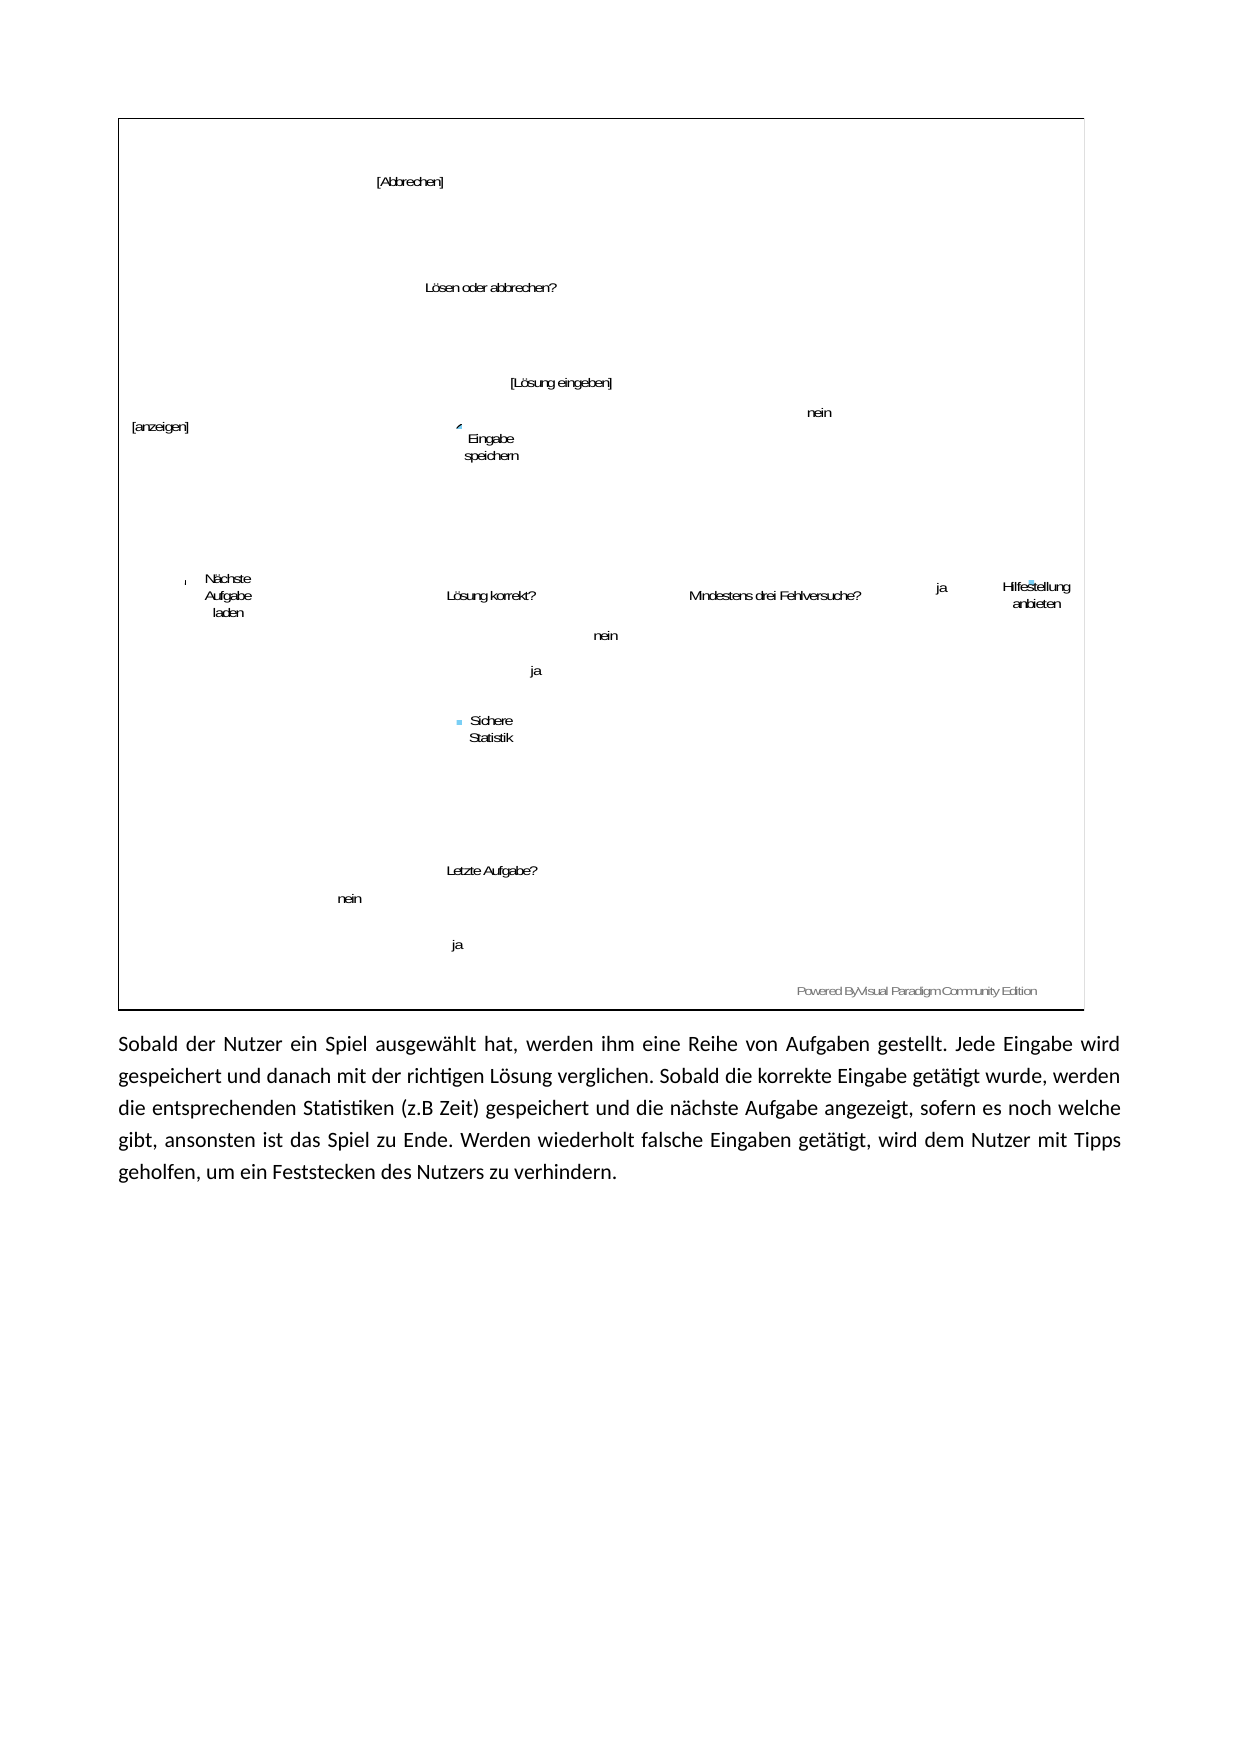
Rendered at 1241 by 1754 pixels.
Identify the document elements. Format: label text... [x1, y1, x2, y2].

text Sobald der Nutzer ein Spiel ausgewählt hat, werden ihm eine Reihe von Aufgaben gestellt. Jede Eingabe wird gespeichert und danach mit der richtigen Lösung verglichen. Sobald die korrekte Eingabe getätigt wurde, werden die entsprechenden Statistiken (z.B Zeit) gespeichert und die nächste Aufgabe angezeigt, sofern es noch welche gibt, ansonsten ist das Spiel zu Ende. Werden wiederholt falsche Eingaben getätigt, wird dem Nutzer mit Tipps geholfen, um ein Feststecken des Nutzers zu verhindern. [118, 1030, 1122, 1184]
